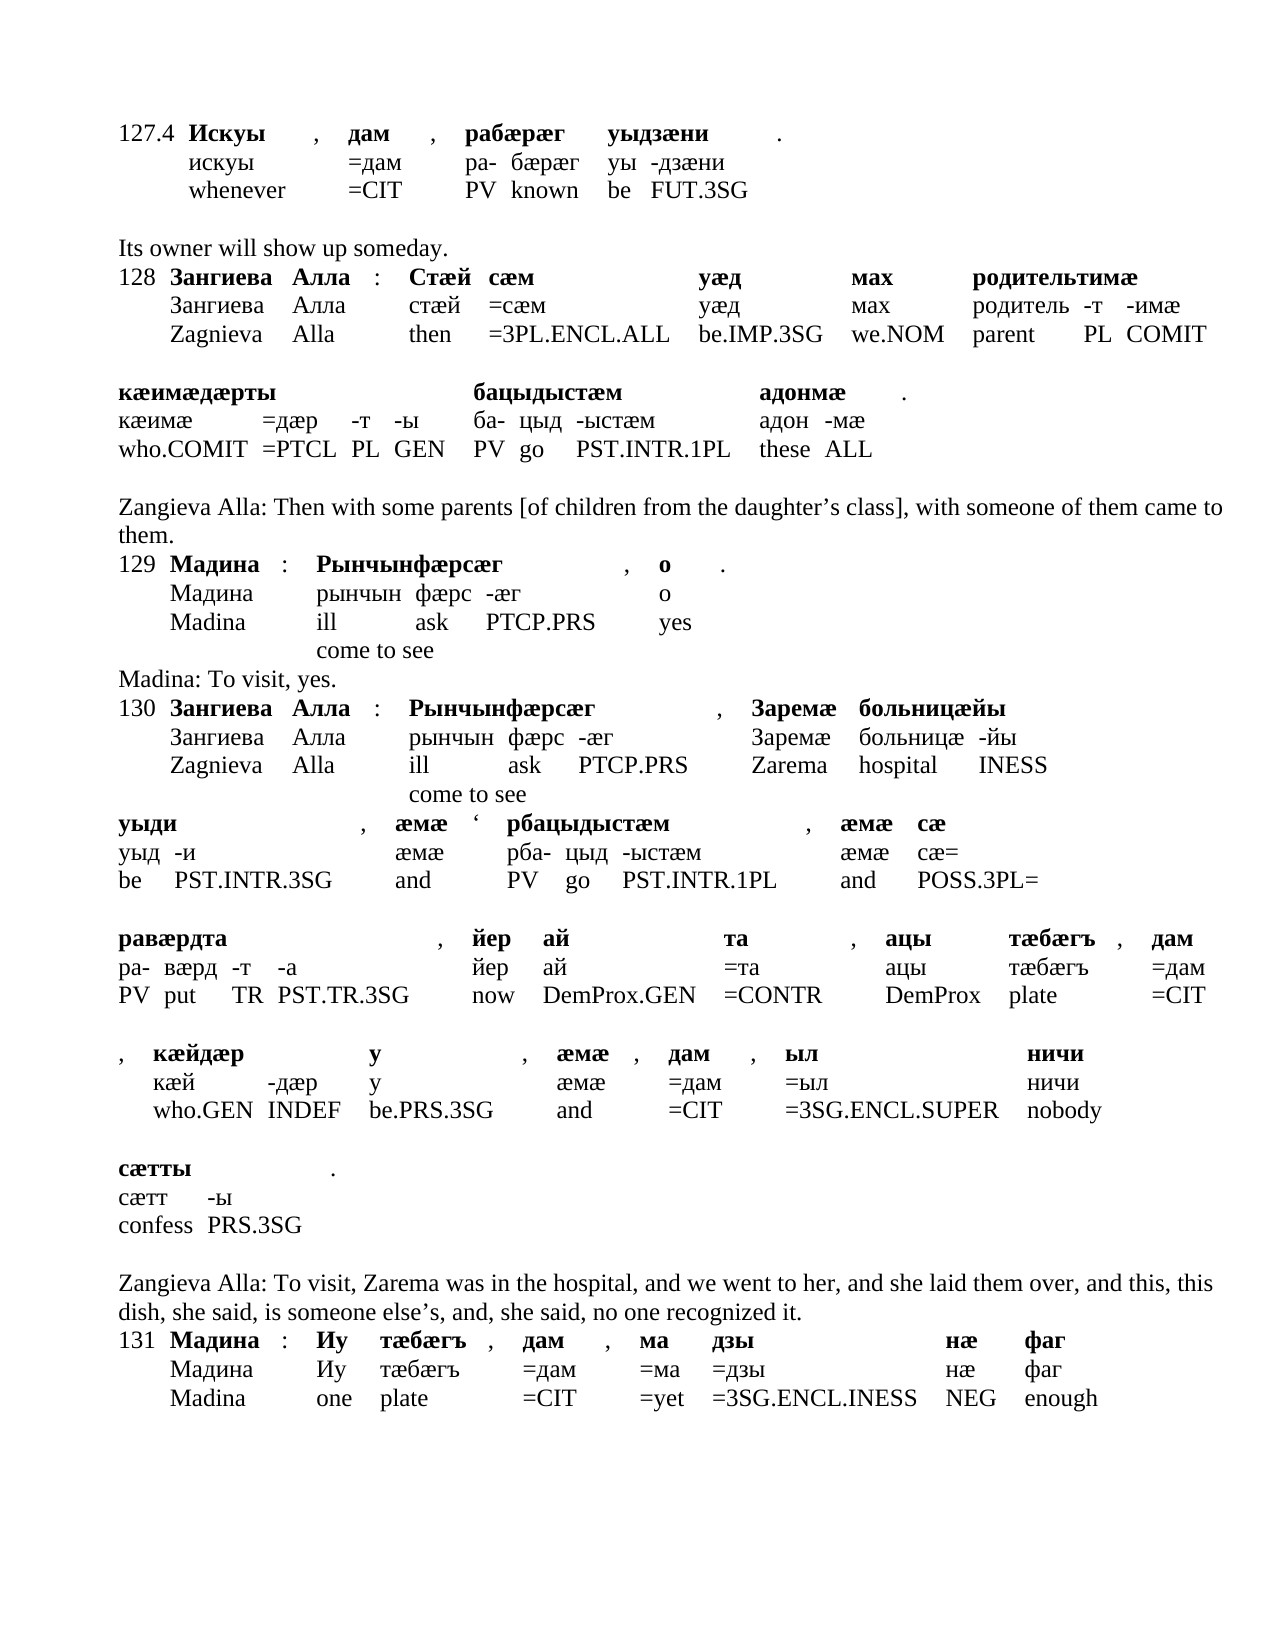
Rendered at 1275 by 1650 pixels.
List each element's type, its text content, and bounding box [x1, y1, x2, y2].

text =та [724, 952, 823, 981]
text кæимæ [118, 406, 248, 434]
text TR [232, 981, 264, 1009]
text Зангиева [169, 693, 278, 722]
text -æг [578, 722, 689, 751]
text ill [408, 751, 494, 779]
text фæрс [415, 578, 472, 607]
text known [511, 176, 579, 204]
text æмæ [395, 808, 458, 837]
text ба- [473, 406, 505, 434]
text hospital [858, 751, 964, 779]
text POSS.3PL= [917, 866, 1039, 894]
text , [118, 1038, 139, 1067]
text Zangieva Alla: To visit, Zarema was in the hospital, and we went to her, and she laid them over, and this, this dish, she said, is someone else’s, and, she said, no one recognized it. [118, 1268, 1249, 1326]
text ра- [465, 147, 497, 176]
text Зангиева [169, 291, 264, 319]
text уыди [118, 808, 346, 837]
text Алла [292, 722, 346, 751]
text then [408, 319, 461, 348]
text one [316, 1383, 352, 1412]
text , [488, 1326, 509, 1354]
text , [805, 808, 826, 837]
text фаг [1024, 1326, 1112, 1354]
text =CIT [1151, 981, 1206, 1009]
text бæрæг [511, 147, 579, 176]
text =CIT [348, 176, 402, 204]
text дам [1151, 923, 1220, 952]
text дам [348, 118, 416, 147]
text о [658, 549, 706, 578]
text йер [472, 923, 529, 952]
text тæбæгъ [380, 1326, 474, 1354]
text =CIT [668, 1096, 722, 1124]
text ыл [785, 1038, 1013, 1067]
text , [624, 549, 645, 578]
text -ыстæм [622, 837, 778, 866]
text рба- [507, 837, 551, 866]
text GEN [394, 434, 445, 463]
text Зангиева [169, 722, 264, 751]
text ацы [885, 923, 995, 952]
text Мадина [169, 549, 267, 578]
text -дзæни [650, 147, 748, 176]
text дам [668, 1038, 736, 1067]
text æмæ [840, 808, 903, 837]
text : [374, 693, 395, 722]
text , [716, 693, 737, 722]
text =CIT [522, 1383, 577, 1412]
text COMIT [1126, 319, 1207, 348]
text : [374, 262, 395, 291]
text рабæрæг [465, 118, 593, 147]
text Alla [292, 319, 346, 348]
text and [840, 866, 889, 894]
text равæрдта [118, 923, 423, 952]
text ALL [824, 434, 873, 463]
text Иу [316, 1326, 366, 1354]
text -ыстæм [576, 406, 732, 434]
text ask [415, 607, 472, 636]
text and [395, 866, 444, 894]
text о [658, 578, 692, 607]
text сæтт [118, 1182, 193, 1211]
text these [759, 434, 811, 463]
text адонмæ [759, 377, 887, 406]
text be.PRS.3SG [369, 1096, 494, 1124]
text кæимæдæрты [118, 377, 459, 406]
text =дæр [262, 406, 337, 434]
text plate [1009, 981, 1089, 1009]
text больницæ [858, 722, 964, 751]
text PRS.3SG [207, 1211, 302, 1239]
text nobody [1027, 1096, 1102, 1124]
text у [369, 1038, 508, 1067]
text PV [507, 866, 551, 894]
text Зангиева [169, 262, 278, 291]
text INDEF [267, 1096, 341, 1124]
text 131 [118, 1326, 156, 1354]
text Madina: To visit, yes. [118, 664, 1249, 693]
text , [437, 923, 458, 952]
text 127.4 [118, 118, 174, 147]
text -и [174, 837, 333, 866]
text =сæм [488, 291, 671, 319]
text who.GEN [153, 1096, 254, 1124]
text æмæ [556, 1067, 606, 1096]
text -т [232, 952, 264, 981]
text Алла [292, 291, 346, 319]
text дам [522, 1326, 591, 1354]
text , [750, 1038, 771, 1067]
text -т [351, 406, 380, 434]
text Zagnieva [169, 751, 264, 779]
text plate [380, 1383, 460, 1412]
text Рынчынфæрсæг [408, 693, 703, 722]
text родительтимæ [972, 262, 1221, 291]
text Мадина [169, 578, 253, 607]
text дзы [712, 1326, 932, 1354]
text адон [759, 406, 811, 434]
text , [360, 808, 381, 837]
text уыд [118, 837, 160, 866]
text ничи [1027, 1067, 1102, 1096]
text больницæйы [858, 693, 1062, 722]
text та [724, 923, 837, 952]
text DemProx [885, 981, 981, 1009]
text =дам [1151, 952, 1206, 981]
text INESS [978, 751, 1048, 779]
text -дæр [267, 1067, 341, 1096]
text 129 [118, 549, 156, 578]
text Рынчынфæрсæг [316, 549, 610, 578]
text нæ [945, 1326, 1011, 1354]
text тæбæгъ [1009, 923, 1103, 952]
text PTCP.PRS [578, 751, 689, 779]
text who.COMIT [118, 434, 248, 463]
text рынчын [408, 722, 494, 751]
text Иу [316, 1354, 352, 1383]
text ай [543, 923, 710, 952]
text æмæ [840, 837, 889, 866]
text =3PL.ENCL.ALL [488, 319, 671, 348]
text Алла [292, 262, 360, 291]
text Искуы [188, 118, 299, 147]
text put [164, 981, 218, 1009]
text Стæй [408, 262, 474, 291]
text ask [508, 751, 564, 779]
text нæ [945, 1354, 997, 1383]
text -ы [207, 1182, 302, 1211]
text сæтты [118, 1153, 316, 1182]
text go [565, 866, 608, 894]
text Its owner will show up someday. [118, 233, 1249, 262]
text parent [972, 319, 1069, 348]
text сæ [917, 808, 1053, 837]
text confess [118, 1211, 193, 1239]
text 128 [118, 262, 156, 291]
text рбацыдыстæм [507, 808, 792, 837]
text ра- [118, 952, 150, 981]
text PV [473, 434, 505, 463]
text PTCP.PRS [486, 607, 596, 636]
text уыдзæни [607, 118, 762, 147]
text -т [1083, 291, 1112, 319]
text уæд [698, 262, 837, 291]
text Zagnieva [169, 319, 264, 348]
text yes [658, 607, 692, 636]
text ма [639, 1326, 698, 1354]
text , [430, 118, 451, 147]
text -ы [394, 406, 445, 434]
text PST.TR.3SG [277, 981, 409, 1009]
text цыд [565, 837, 608, 866]
text : [281, 1326, 302, 1354]
text вæрд [164, 952, 218, 981]
text =дам [348, 147, 402, 176]
text Alla [292, 751, 346, 779]
text Мадина [169, 1354, 253, 1383]
text =дам [522, 1354, 577, 1383]
text тæбæгъ [380, 1354, 460, 1383]
text =ма [639, 1354, 684, 1383]
text =yet [639, 1383, 684, 1412]
text Madina [169, 607, 253, 636]
text PV [465, 176, 497, 204]
text go [519, 434, 562, 463]
text Madina [169, 1383, 253, 1412]
text , [633, 1038, 654, 1067]
text : [281, 549, 302, 578]
text =CONTR [724, 981, 823, 1009]
text кæй [153, 1067, 254, 1096]
text =3SG.ENCL.INESS [712, 1383, 918, 1412]
text -а [277, 952, 409, 981]
text ацы [885, 952, 981, 981]
text , [1117, 923, 1138, 952]
text Заремæ [751, 693, 845, 722]
text искуы [188, 147, 286, 176]
text . [776, 118, 797, 147]
text PL [1083, 319, 1112, 348]
text , [604, 1326, 626, 1354]
text come to see [408, 779, 703, 808]
text PV [118, 981, 150, 1009]
text -æг [486, 578, 596, 607]
text enough [1024, 1383, 1098, 1412]
text уы [607, 147, 637, 176]
text . [330, 1153, 351, 1182]
text PST.INTR.3SG [174, 866, 333, 894]
text мах [851, 262, 959, 291]
text =дзы [712, 1354, 918, 1383]
text æмæ [556, 1038, 619, 1067]
text be [607, 176, 637, 204]
text we.NOM [851, 319, 945, 348]
text , [850, 923, 871, 952]
text be.IMP.3SG [698, 319, 823, 348]
text PST.INTR.1PL [622, 866, 778, 894]
text -йы [978, 722, 1048, 751]
text PST.INTR.1PL [576, 434, 732, 463]
text 130 [118, 693, 156, 722]
text Мадина [169, 1326, 267, 1354]
text æмæ [395, 837, 444, 866]
text -мæ [824, 406, 873, 434]
text FUT.3SG [650, 176, 748, 204]
text whenever [188, 176, 286, 204]
text =дам [668, 1067, 722, 1096]
text PL [351, 434, 380, 463]
text ай [543, 952, 696, 981]
text Алла [292, 693, 360, 722]
text тæбæгъ [1009, 952, 1089, 981]
text фæрс [508, 722, 564, 751]
text цыд [519, 406, 562, 434]
text кæйдæр [153, 1038, 355, 1067]
text be [118, 866, 160, 894]
text -имæ [1126, 291, 1207, 319]
text ‘ [472, 808, 493, 837]
text Заремæ [751, 722, 831, 751]
text йер [472, 952, 515, 981]
text бацыдыстæм [473, 377, 745, 406]
text =3SG.ENCL.SUPER [785, 1096, 999, 1124]
text фаг [1024, 1354, 1098, 1383]
text сæ= [917, 837, 1039, 866]
text стæй [408, 291, 461, 319]
text сæм [488, 262, 684, 291]
text now [472, 981, 515, 1009]
text and [556, 1096, 606, 1124]
text Zarema [751, 751, 831, 779]
text =ыл [785, 1067, 999, 1096]
text ничи [1027, 1038, 1116, 1067]
text =PTCL [262, 434, 337, 463]
text . [901, 377, 922, 406]
text DemProx.GEN [543, 981, 696, 1009]
text ill [316, 607, 401, 636]
text , [313, 118, 334, 147]
text NEG [945, 1383, 997, 1412]
text рынчын [316, 578, 401, 607]
text . [719, 549, 741, 578]
text , [522, 1038, 543, 1067]
text у [369, 1067, 494, 1096]
text родитель [972, 291, 1069, 319]
text мах [851, 291, 945, 319]
text уæд [698, 291, 823, 319]
text Zangieva Alla: Then with some parents [of children from the daughter’s class], with someone of them came to them. [118, 492, 1249, 549]
text come to see [316, 636, 610, 664]
